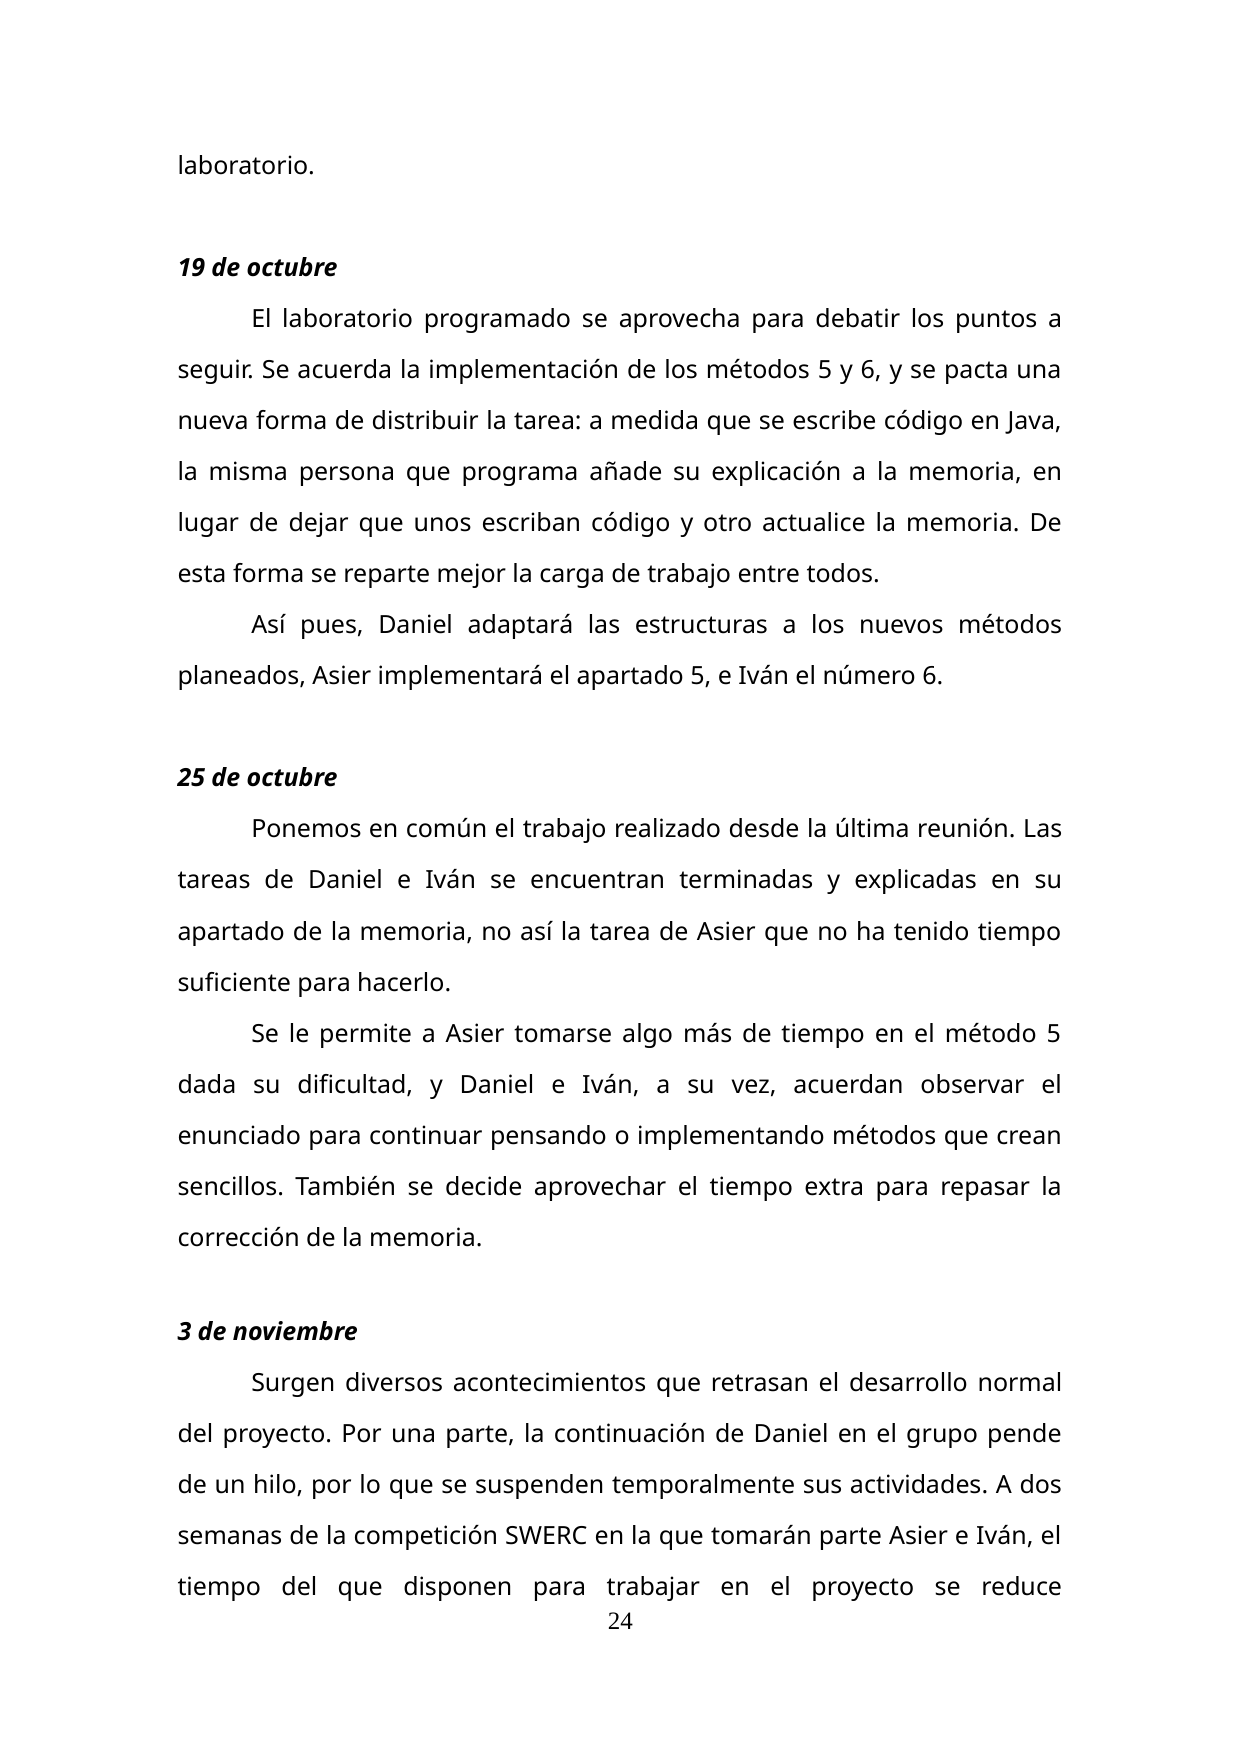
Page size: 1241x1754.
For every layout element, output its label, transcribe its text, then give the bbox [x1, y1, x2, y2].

text Se le permite a Asier tomarse algo más de tiempo en el método 5 dada su dificultad, y Daniel e Iván, a su vez, acuerdan observar el enunciado para continuar pensando o implementando métodos que crean sencillos. También se decide aprovechar el tiempo extra para repasar la corrección de la memoria. [177, 1015, 1063, 1253]
text 25 de octubre [177, 760, 1063, 794]
text Así pues, Daniel adaptará las estructuras a los nuevos métodos planeados, Asier implementará el apartado 5, e Iván el número 6. [177, 607, 1063, 692]
text Ponemos en común el trabajo realizado desde la última reunión. Las tareas de Daniel e Iván se encuentran terminadas y explicadas en su apartado de la memoria, no así la tarea de Asier que no ha tenido tiempo suficiente para hacerlo. [177, 811, 1063, 998]
text laboratorio. [177, 148, 1063, 182]
text Surgen diversos acontecimientos que retrasan el desarrollo normal del proyecto. Por una parte, la continuación de Daniel en el grupo pende de un hilo, por lo que se suspenden temporalmente sus actividades. A dos semanas de la competición SWERC en la que tomarán parte Asier e Iván, el tiempo del que disponen para trabajar en el proyecto se reduce [177, 1365, 1063, 1603]
text El laboratorio programado se aprovecha para debatir los puntos a seguir. Se acuerda la implementación de los métodos 5 y 6, y se pacta una nueva forma de distribuir la tarea: a medida que se escribe código en Java, la misma persona que programa añade su explicación a la memoria, en lugar de dejar que unos escriban código y otro actualice la memoria. De esta forma se reparte mejor la carga de trabajo entre todos. [177, 301, 1063, 590]
text 3 de noviembre [177, 1314, 1063, 1348]
text 19 de octubre [177, 250, 1063, 284]
